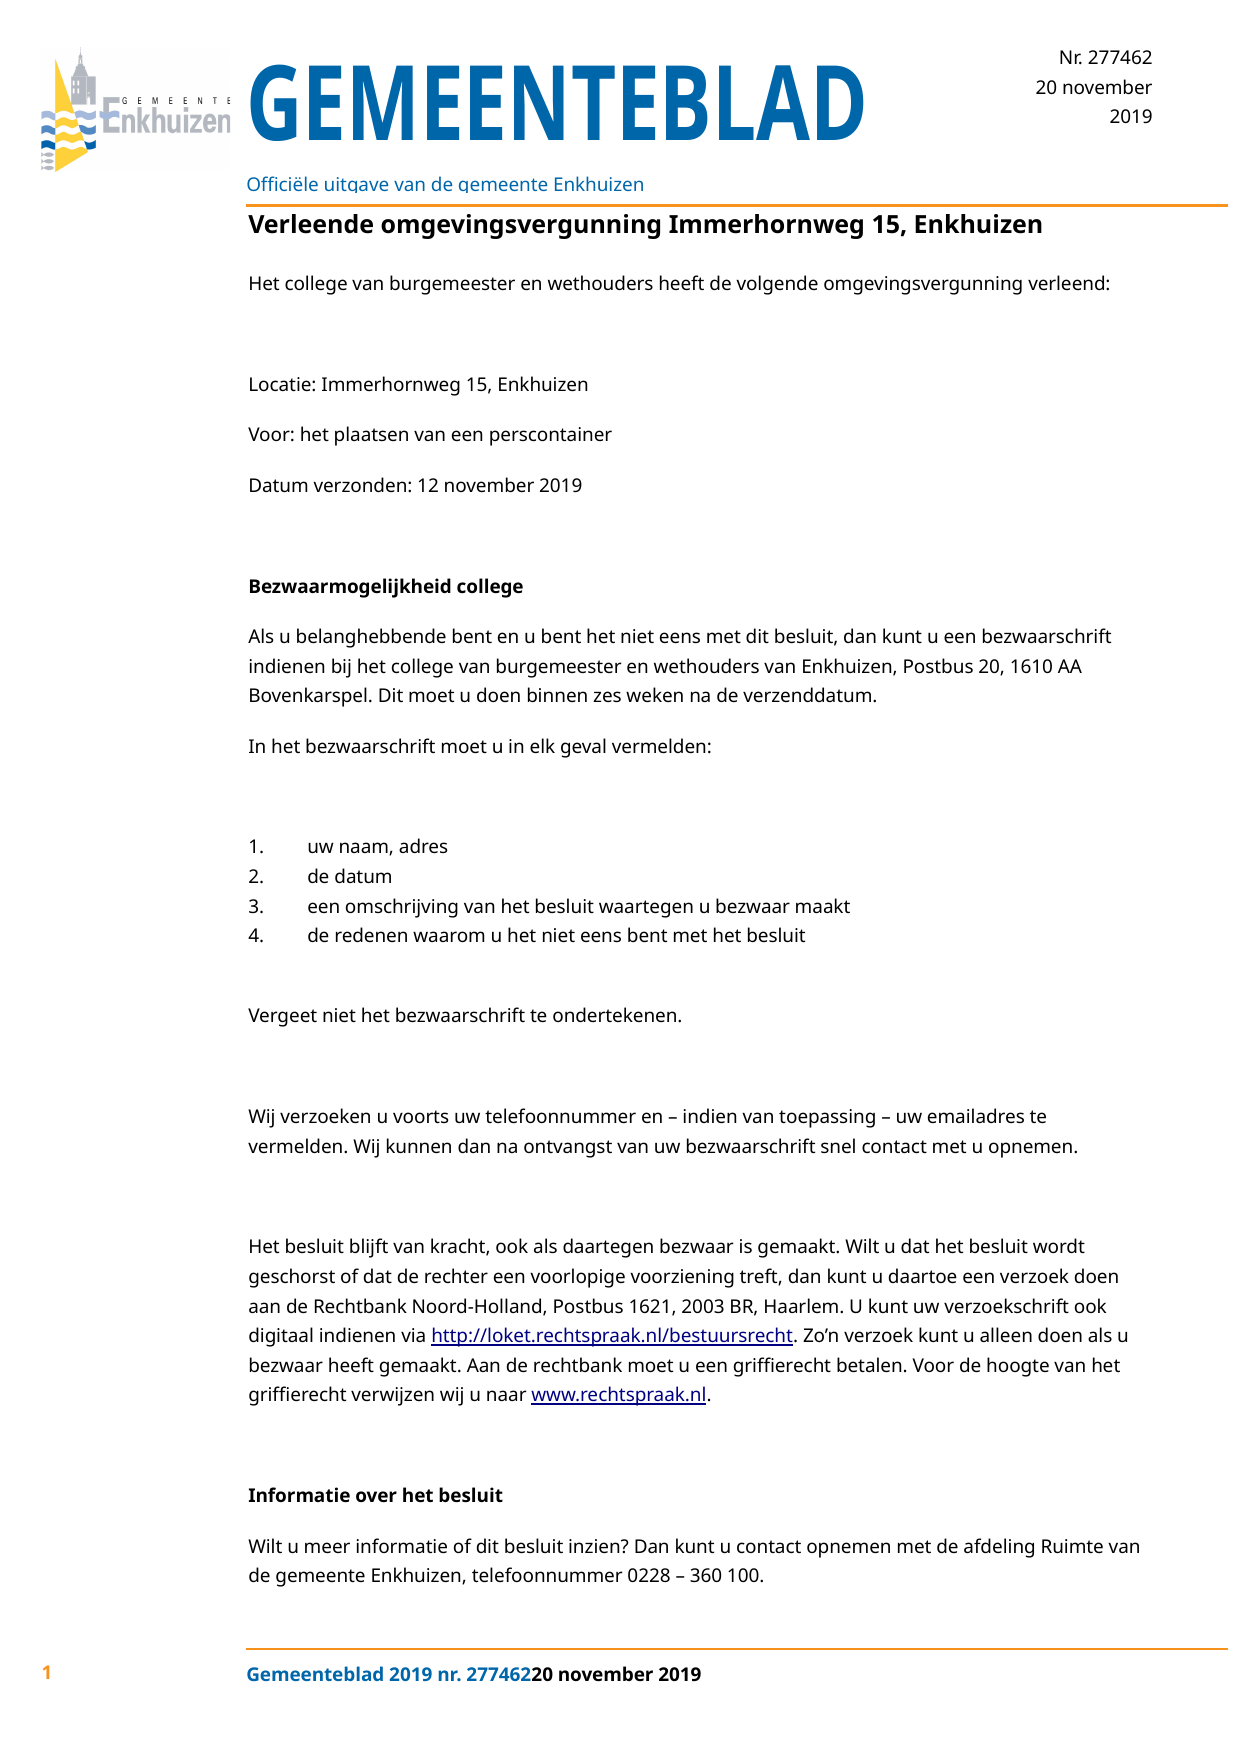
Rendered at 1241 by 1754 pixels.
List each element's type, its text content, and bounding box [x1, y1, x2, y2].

text Bezwaarmogelijkheid college [248, 573, 1152, 598]
text In het bezwaarschrift moet u in elk geval vermelden: [248, 733, 1152, 758]
text Wij verzoeken u voorts uw telefoonnummer en – indien van toepassing – uw emailadres te vermelden. Wij kunnen dan na ontvangst van uw bezwaarschrift snel contact met u opnemen. [248, 1103, 1152, 1158]
text Voor: het plaatsen van een perscontainer [248, 422, 1152, 447]
text Locatie: Immerhornweg 15, Enkhuizen [248, 371, 1152, 397]
text Wilt u meer informatie of dit besluit inzien? Dan kunt u contact opnemen met de afdeling Ruimte van de gemeente Enkhuizen, telefoonnummer 0228 – 360 100. [248, 1533, 1152, 1588]
list de datum [248, 863, 1152, 889]
text Verleende omgevingsvergunning Immerhornweg 15, Enkhuizen [248, 207, 1152, 241]
text Het besluit blijft van kracht, ook als daartegen bezwaar is gemaakt. Wilt u dat het besluit wordt geschorst of dat de rechter een voorlopige voorziening treft, dan kunt u daartoe een verzoek doen aan de Rechtbank Noord-Holland, Postbus 1621, 2003 BR, Haarlem. U kunt uw verzoekschrift ook digitaal indienen via http://loket.rechtspraak.nl/bestuursrecht. Zo’n verzoek kunt u alleen doen als u bezwaar heeft gemaakt. Aan de rechtbank moet u een griffierecht betalen. Voor de hoogte van het griffierecht verwijzen wij u naar www.rechtspraak.nl. [248, 1234, 1152, 1407]
picture [41, 47, 231, 172]
text Als u belanghebbende bent en u bent het niet eens met dit besluit, dan kunt u een bezwaarschrift indienen bij het college van burgemeester en wethouders van Enkhuizen, Postbus 20, 1610 AA Bovenkarspel. Dit moet u doen binnen zes weken na de verzenddatum. [248, 623, 1152, 708]
list de redenen waarom u het niet eens bent met het besluit [248, 922, 1152, 948]
text Vergeet niet het bezwaarschrift te ondertekenen. [248, 1002, 1152, 1028]
text Informatie over het besluit [248, 1482, 1152, 1508]
list een omschrijving van het besluit waartegen u bezwaar maakt [248, 893, 1152, 918]
text Datum verzonden: 12 november 2019 [248, 472, 1152, 498]
list uw naam, adres [248, 834, 1152, 859]
text Het college van burgemeester en wethouders heeft de volgende omgevingsvergunning verleend: [248, 270, 1152, 296]
